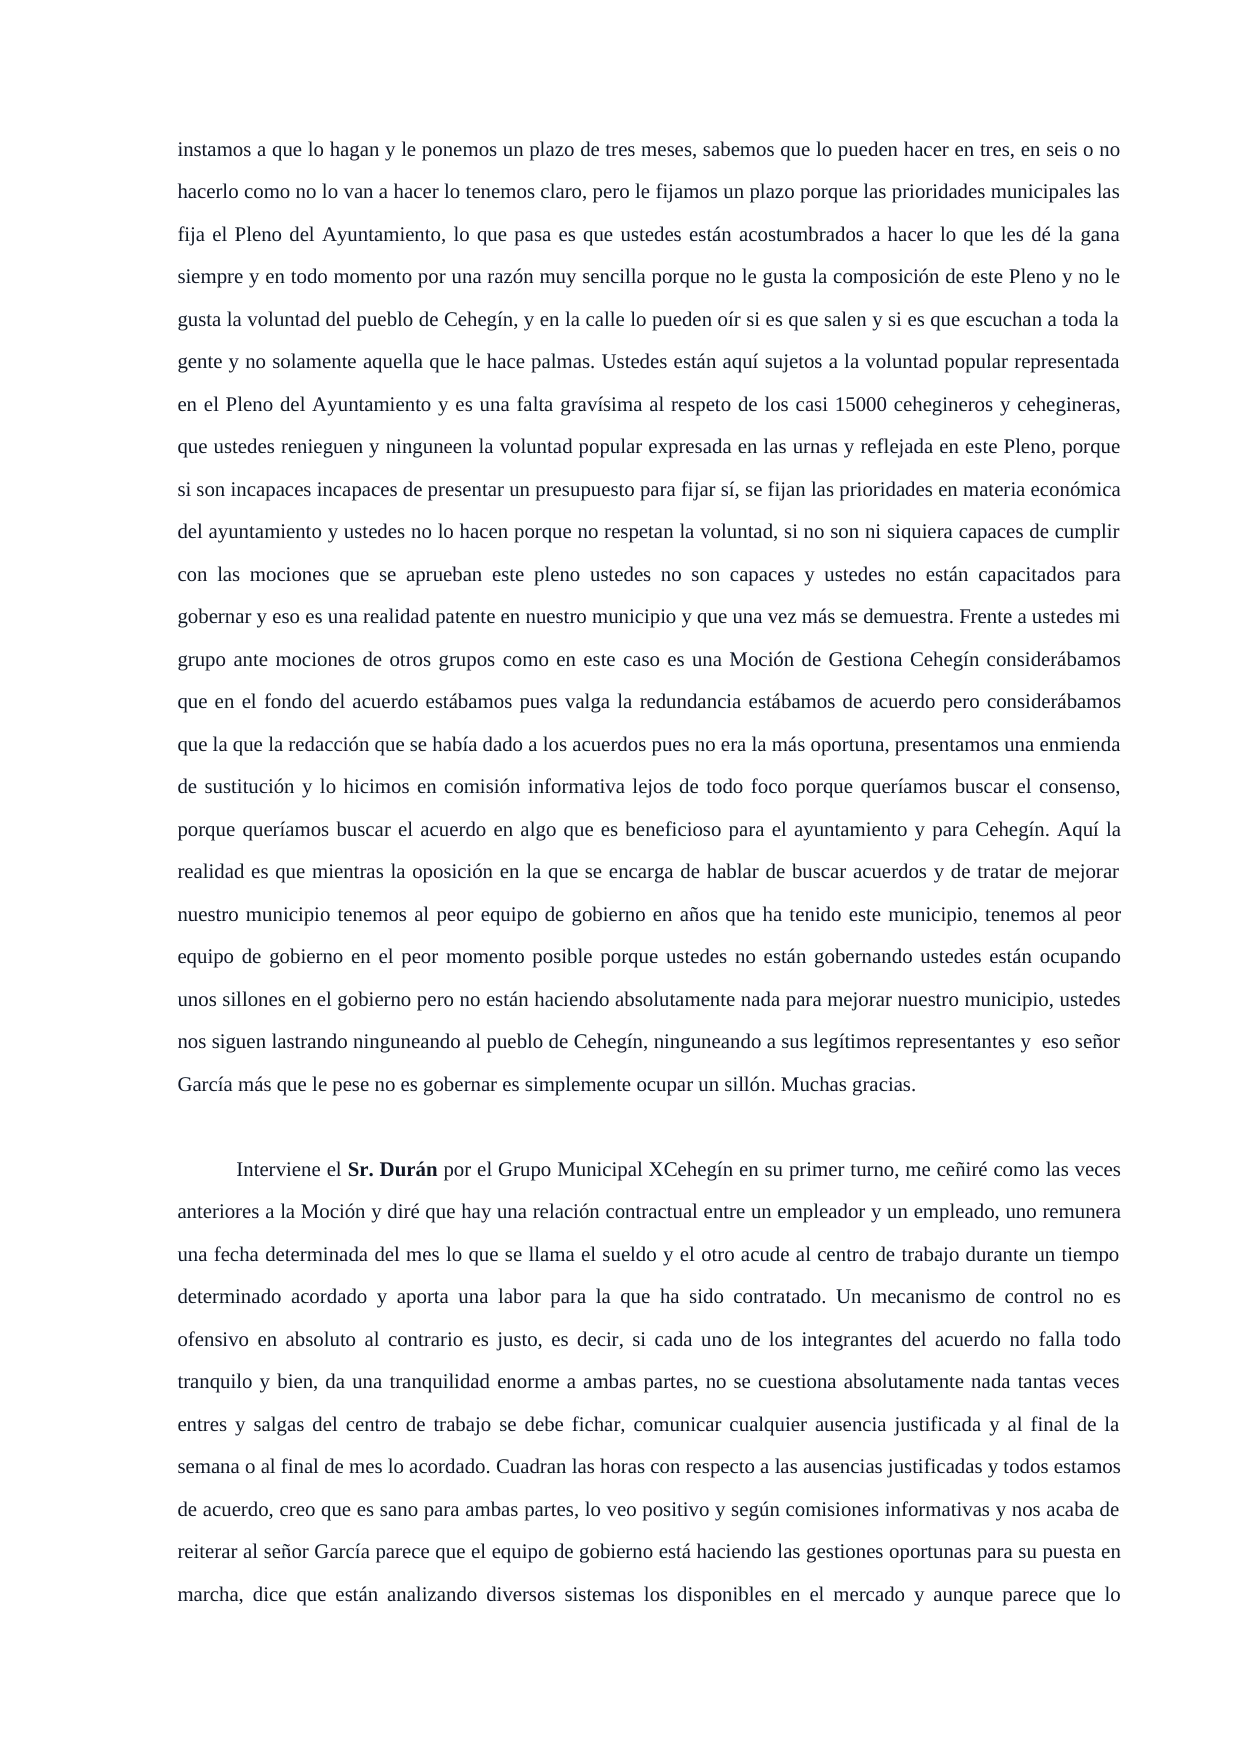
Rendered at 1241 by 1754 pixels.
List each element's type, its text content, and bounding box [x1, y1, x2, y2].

text instamos a que lo hagan y le ponemos un plazo de tres meses, sabemos que lo pueden hacer en tres, en seis o no hacerlo como no lo van a hacer lo tenemos claro, pero le fijamos un plazo porque las prioridades municipales las fija el Pleno del Ayuntamiento, lo que pasa es que ustedes están acostumbrados a hacer lo que les dé la gana siempre y en todo momento por una razón muy sencilla porque no le gusta la composición de este Pleno y no le gusta la voluntad del pueblo de Cehegín, y en la calle lo pueden oír si es que salen y si es que escuchan a toda la gente y no solamente aquella que le hace palmas. Ustedes están aquí sujetos a la voluntad popular representada en el Pleno del Ayuntamiento y es una falta gravísima al respeto de los casi 15000 cehegineros y cehegineras, que ustedes renieguen y ninguneen la voluntad popular expresada en las urnas y reflejada en este Pleno, porque si son incapaces incapaces de presentar un presupuesto para fijar sí, se fijan las prioridades en materia económica del ayuntamiento y ustedes no lo hacen porque no respetan la voluntad, si no son ni siquiera capaces de cumplir con las mociones que se aprueban este pleno ustedes no son capaces y ustedes no están capacitados para gobernar y eso es una realidad patente en nuestro municipio y que una vez más se demuestra. Frente a ustedes mi grupo ante mociones de otros grupos como en este caso es una Moción de Gestiona Cehegín considerábamos que en el fondo del acuerdo estábamos pues valga la redundancia estábamos de acuerdo pero considerábamos que la que la redacción que se había dado a los acuerdos pues no era la más oportuna, presentamos una enmienda de sustitución y lo hicimos en comisión informativa lejos de todo foco porque queríamos buscar el consenso, porque queríamos buscar el acuerdo en algo que es beneficioso para el ayuntamiento y para Cehegín. Aquí la realidad es que mientras la oposición en la que se encarga de hablar de buscar acuerdos y de tratar de mejorar nuestro municipio tenemos al peor equipo de gobierno en años que ha tenido este municipio, tenemos al peor equipo de gobierno en el peor momento posible porque ustedes no están gobernando ustedes están ocupando unos sillones en el gobierno pero no están haciendo absolutamente nada para mejorar nuestro municipio, ustedes nos siguen lastrando ninguneando al pueblo de Cehegín, ninguneando a sus legítimos representantes y eso señor García más que le pese no es gobernar es simplemente ocupar un sillón. Muchas gracias. [177, 118, 1122, 1096]
text Interviene el Sr. Durán por el Grupo Municipal XCehegín en su primer turno, me ceñiré como las veces anteriores a la Moción y diré que hay una relación contractual entre un empleador y un empleado, uno remunera una fecha determinada del mes lo que se llama el sueldo y el otro acude al centro de trabajo durante un tiempo determinado acordado y aporta una labor para la que ha sido contratado. Un mecanismo de control no es ofensivo en absoluto al contrario es justo, es decir, si cada uno de los integrantes del acuerdo no falla todo tranquilo y bien, da una tranquilidad enorme a ambas partes, no se cuestiona absolutamente nada tantas veces entres y salgas del centro de trabajo se debe fichar, comunicar cualquier ausencia justificada y al final de la semana o al final de mes lo acordado. Cuadran las horas con respecto a las ausencias justificadas y todos estamos de acuerdo, creo que es sano para ambas partes, lo veo positivo y según comisiones informativas y nos acaba de reiterar al señor García parece que el equipo de gobierno está haciendo las gestiones oportunas para su puesta en marcha, dice que están analizando diversos sistemas los disponibles en el mercado y aunque parece que lo [177, 1138, 1122, 1606]
